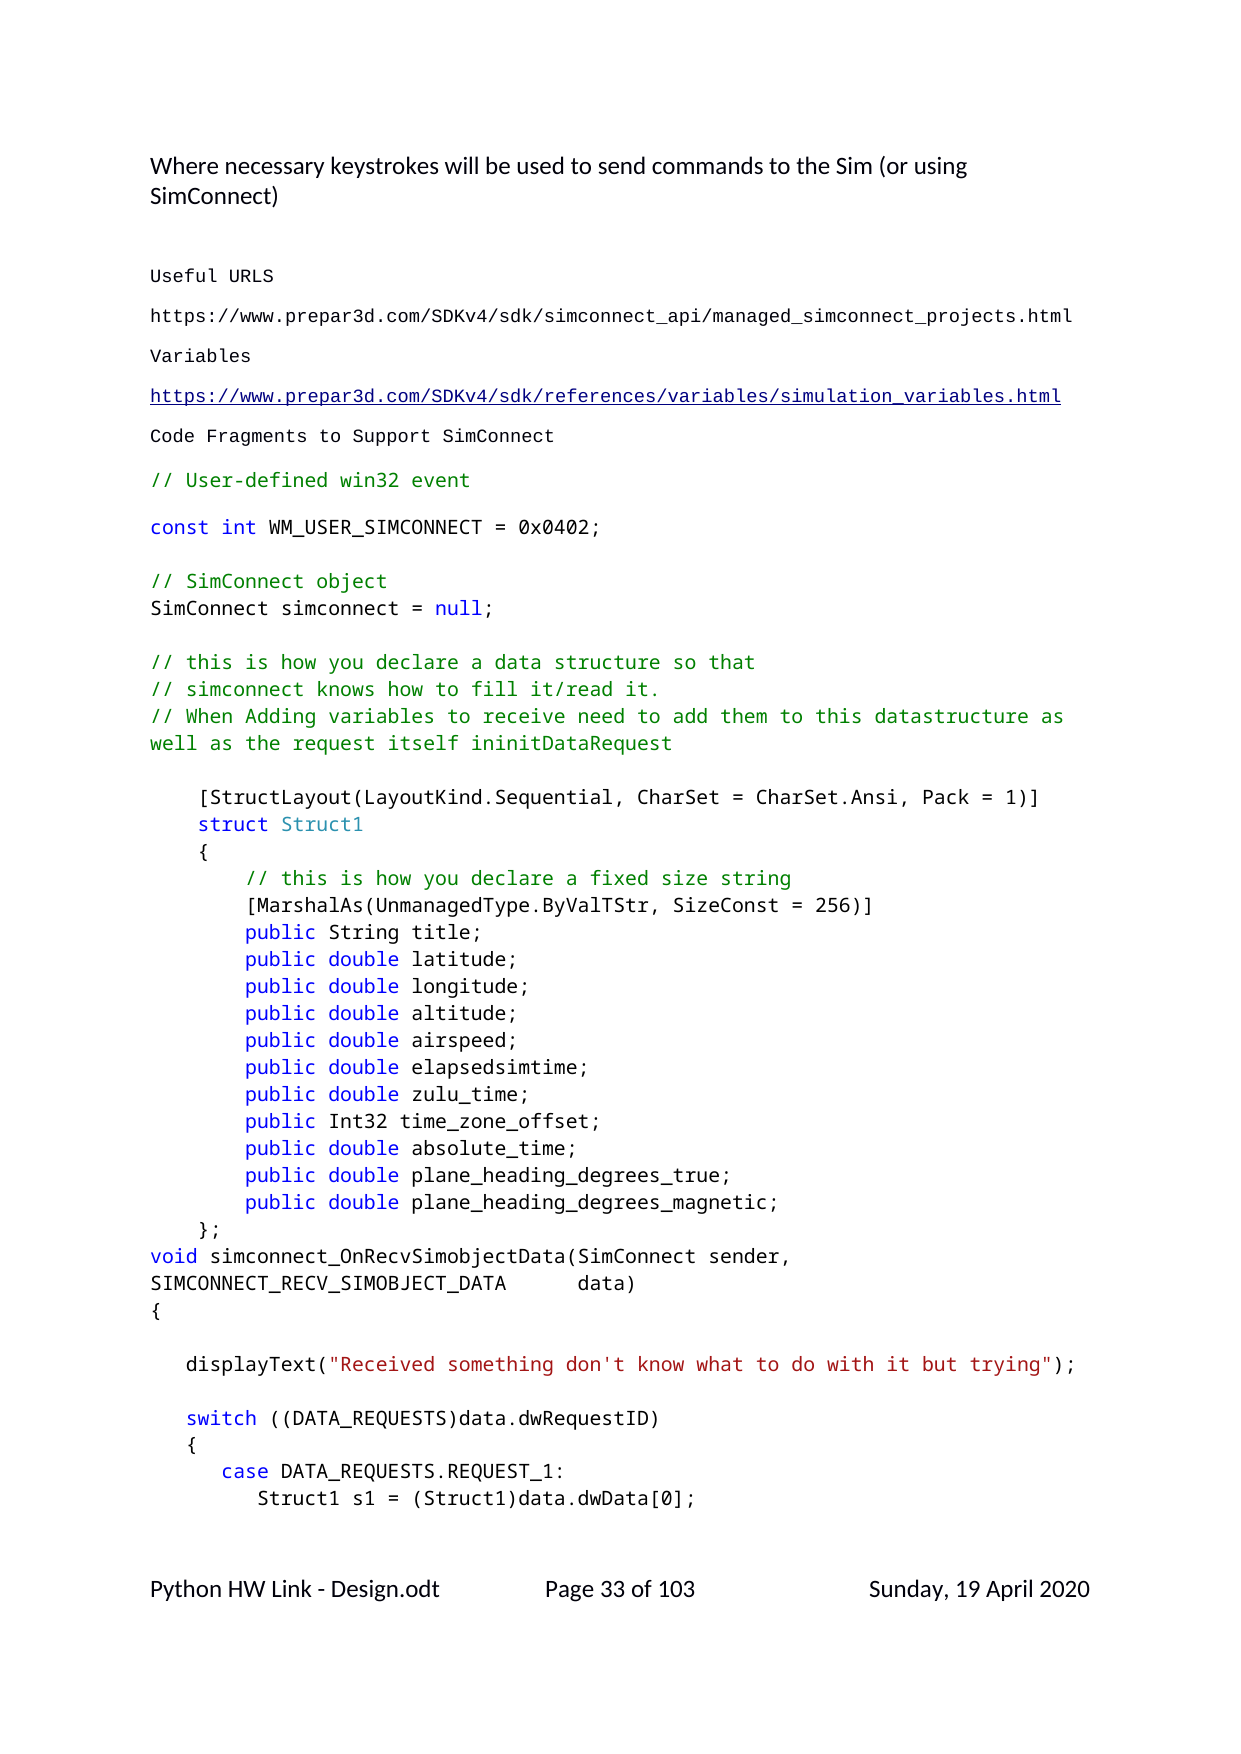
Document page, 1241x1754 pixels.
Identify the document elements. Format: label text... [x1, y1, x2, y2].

text // SimConnect object [150, 567, 1090, 594]
text Where necessary keystrokes will be used to send commands to the Sim (or using SimConnect) [150, 150, 1090, 211]
text { [150, 1296, 1090, 1323]
text // User-defined win32 event [150, 467, 1090, 493]
text displayText("Received something don't know what to do with it but trying"); [150, 1350, 1090, 1377]
text // simconnect knows how to fill it/read it. [150, 675, 1090, 702]
text Struct1 s1 = (Struct1)data.dwData[0]; [150, 1485, 1090, 1512]
text public double plane_heading_degrees_true; [150, 1161, 1090, 1188]
text { [150, 837, 1090, 864]
text Useful URLS [150, 267, 1090, 288]
text }; [150, 1215, 1090, 1242]
text public double altitude; [150, 999, 1090, 1026]
text public double plane_heading_degrees_magnetic; [150, 1188, 1090, 1215]
text public double zulu_time; [150, 1080, 1090, 1107]
text // this is how you declare a fixed size string [150, 864, 1090, 891]
text public double elapsedsimtime; [150, 1053, 1090, 1080]
text public Int32 time_zone_offset; [150, 1107, 1090, 1134]
text void simconnect_OnRecvSimobjectData(SimConnect sender, SIMCONNECT_RECV_SIMOBJECT_DATA data) [150, 1242, 1090, 1296]
text struct Struct1 [150, 810, 1090, 837]
text { [150, 1431, 1090, 1458]
text public String title; [150, 918, 1090, 945]
text [StructLayout(LayoutKind.Sequential, CharSet = CharSet.Ansi, Pack = 1)] [150, 783, 1090, 810]
text public double airspeed; [150, 1026, 1090, 1053]
text public double latitude; [150, 945, 1090, 972]
text // this is how you declare a data structure so that [150, 648, 1090, 675]
text [MarshalAs(UnmanagedType.ByValTStr, SizeConst = 256)] [150, 891, 1090, 918]
text public double longitude; [150, 972, 1090, 999]
text switch ((DATA_REQUESTS)data.dwRequestID) [150, 1404, 1090, 1431]
text // When Adding variables to receive need to add them to this datastructure as well as the request itself ininitDataRequest [150, 702, 1090, 756]
text Variables [150, 347, 1090, 368]
text Code Fragments to Support SimConnect [150, 427, 1090, 448]
text public double absolute_time; [150, 1134, 1090, 1161]
text https://www.prepar3d.com/SDKv4/sdk/simconnect_api/managed_simconnect_projects.html [150, 307, 1090, 328]
text const int WM_USER_SIMCONNECT = 0x0402; [150, 513, 1090, 540]
text case DATA_REQUESTS.REQUEST_1: [150, 1458, 1090, 1485]
text https://www.prepar3d.com/SDKv4/sdk/references/variables/simulation_variables.html [150, 387, 1090, 408]
text SimConnect simconnect = null; [150, 594, 1090, 621]
